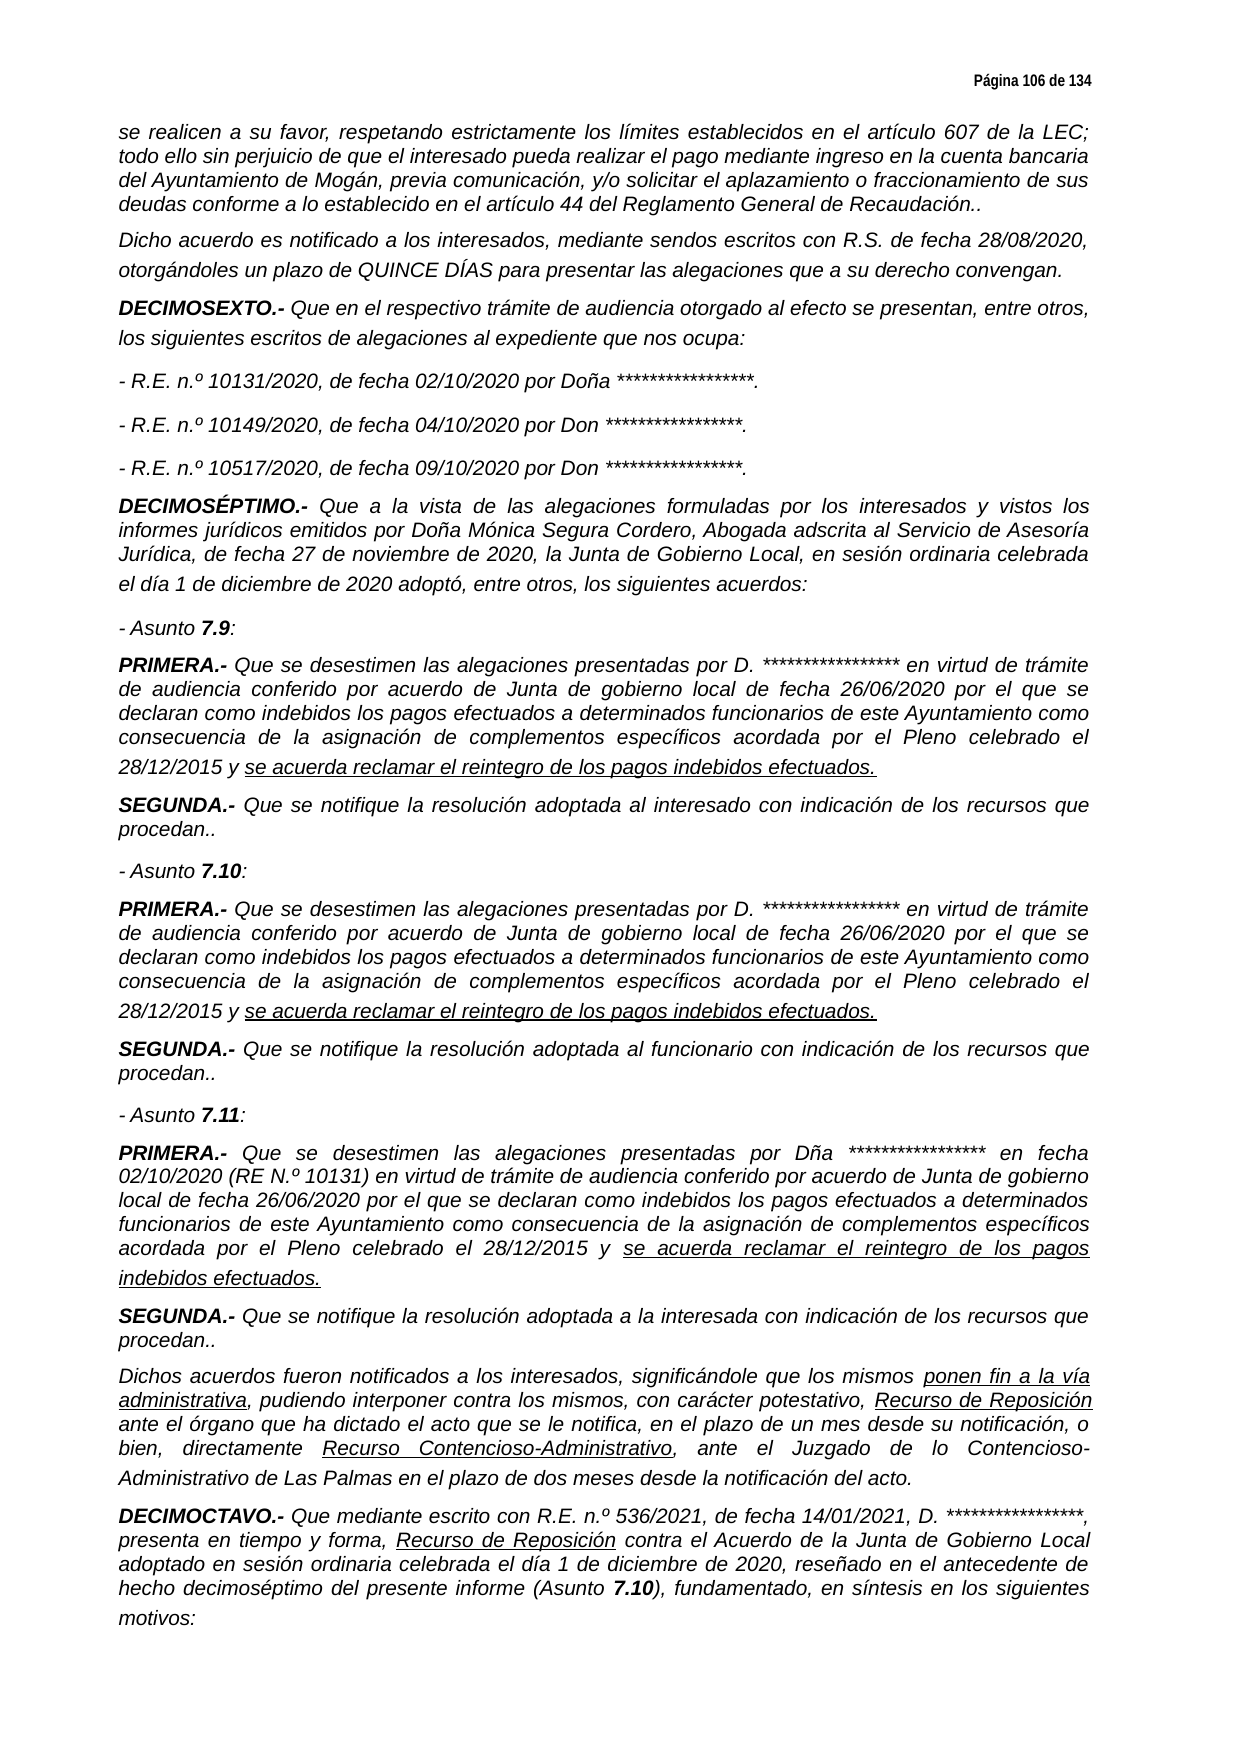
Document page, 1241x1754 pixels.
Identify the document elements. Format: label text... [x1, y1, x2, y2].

text - Asunto 7.10: [118, 853, 1092, 884]
text PRIMERA.- Que se desestimen las alegaciones presentadas por D. ***************** en virtud de trámite de audiencia conferido por acuerdo de Junta de gobierno local de fecha 26/06/2020 por el que se declaran como indebidos los pagos efectuados a determinados funcionarios de este Ayuntamiento como consecuencia de la asignación de complementos específicos acordada por el Pleno celebrado el 28/12/2015 y se acuerda reclamar el reintegro de los pagos indebidos efectuados. [118, 897, 1092, 1024]
text DECIMOCTAVO.- Que mediante escrito con R.E. n.º 536/2021, de fecha 14/01/2021, D. *****************, presenta en tiempo y forma, Recurso de Reposición contra el Acuerdo de la Junta de Gobierno Local adoptado en sesión ordinaria celebrada el día 1 de diciembre de 2020, reseñado en el antecedente de hecho decimoséptimo del presente informe (Asunto 7.10), fundamentado, en síntesis en los siguientes motivos: [118, 1504, 1092, 1631]
text - R.E. n.º 10149/2020, de fecha 04/10/2020 por Don *****************. [118, 407, 1092, 438]
text Dicho acuerdo es notificado a los interesados, mediante sendos escritos con R.S. de fecha 28/08/2020, otorgándoles un plazo de QUINCE DÍAS para presentar las alegaciones que a su derecho convengan. [118, 228, 1092, 283]
text PRIMERA.- Que se desestimen las alegaciones presentadas por Dña ***************** en fecha 02/10/2020 (RE N.º 10131) en virtud de trámite de audiencia conferido por acuerdo de Junta de gobierno local de fecha 26/06/2020 por el que se declaran como indebidos los pagos efectuados a determinados funcionarios de este Ayuntamiento como consecuencia de la asignación de complementos específicos acordada por el Pleno celebrado el 28/12/2015 y se acuerda reclamar el reintegro de los pagos indebidos efectuados. [118, 1140, 1092, 1291]
text se realicen a su favor, respetando estrictamente los límites establecidos en el artículo 607 de la LEC; todo ello sin perjuicio de que el interesado pueda realizar el pago mediante ingreso en la cuenta bancaria del Ayuntamiento de Mogán, previa comunicación, y/o solicitar el aplazamiento o fraccionamiento de sus deudas conforme a lo establecido en el artículo 44 del Reglamento General de Recaudación.. [118, 120, 1092, 216]
text DECIMOSÉPTIMO.- Que a la vista de las alegaciones formuladas por los interesados y vistos los informes jurídicos emitidos por Doña Mónica Segura Cordero, Abogada adscrita al Servicio de Asesoría Jurídica, de fecha 27 de noviembre de 2020, la Junta de Gobierno Local, en sesión ordinaria celebrada el día 1 de diciembre de 2020 adoptó, entre otros, los siguientes acuerdos: [118, 494, 1092, 597]
text SEGUNDA.- Que se notifique la resolución adoptada al interesado con indicación de los recursos que procedan.. [118, 793, 1092, 841]
text SEGUNDA.- Que se notifique la resolución adoptada al funcionario con indicación de los recursos que procedan.. [118, 1036, 1092, 1084]
text - Asunto 7.11: [118, 1097, 1092, 1128]
text PRIMERA.- Que se desestimen las alegaciones presentadas por D. ***************** en virtud de trámite de audiencia conferido por acuerdo de Junta de gobierno local de fecha 26/06/2020 por el que se declaran como indebidos los pagos efectuados a determinados funcionarios de este Ayuntamiento como consecuencia de la asignación de complementos específicos acordada por el Pleno celebrado el 28/12/2015 y se acuerda reclamar el reintegro de los pagos indebidos efectuados. [118, 653, 1092, 780]
text - R.E. n.º 10131/2020, de fecha 02/10/2020 por Doña *****************. [118, 363, 1092, 394]
text Dichos acuerdos fueron notificados a los interesados, significándole que los mismos ponen fin a la vía administrativa, pudiendo interponer contra los mismos, con carácter potestativo, Recurso de Reposición ante el órgano que ha dictado el acto que se le notifica, en el plazo de un mes desde su notificación, o bien, directamente Recurso Contencioso-Administrativo, ante el Juzgado de lo Contencioso-Administrativo de Las Palmas en el plazo de dos meses desde la notificación del acto. [118, 1364, 1092, 1491]
text - R.E. n.º 10517/2020, de fecha 09/10/2020 por Don *****************. [118, 451, 1092, 482]
text DECIMOSEXTO.- Que en el respectivo trámite de audiencia otorgado al efecto se presentan, entre otros, los siguientes escritos de alegaciones al expediente que nos ocupa: [118, 296, 1092, 351]
text - Asunto 7.9: [118, 610, 1092, 641]
text SEGUNDA.- Que se notifique la resolución adoptada a la interesada con indicación de los recursos que procedan.. [118, 1304, 1092, 1352]
